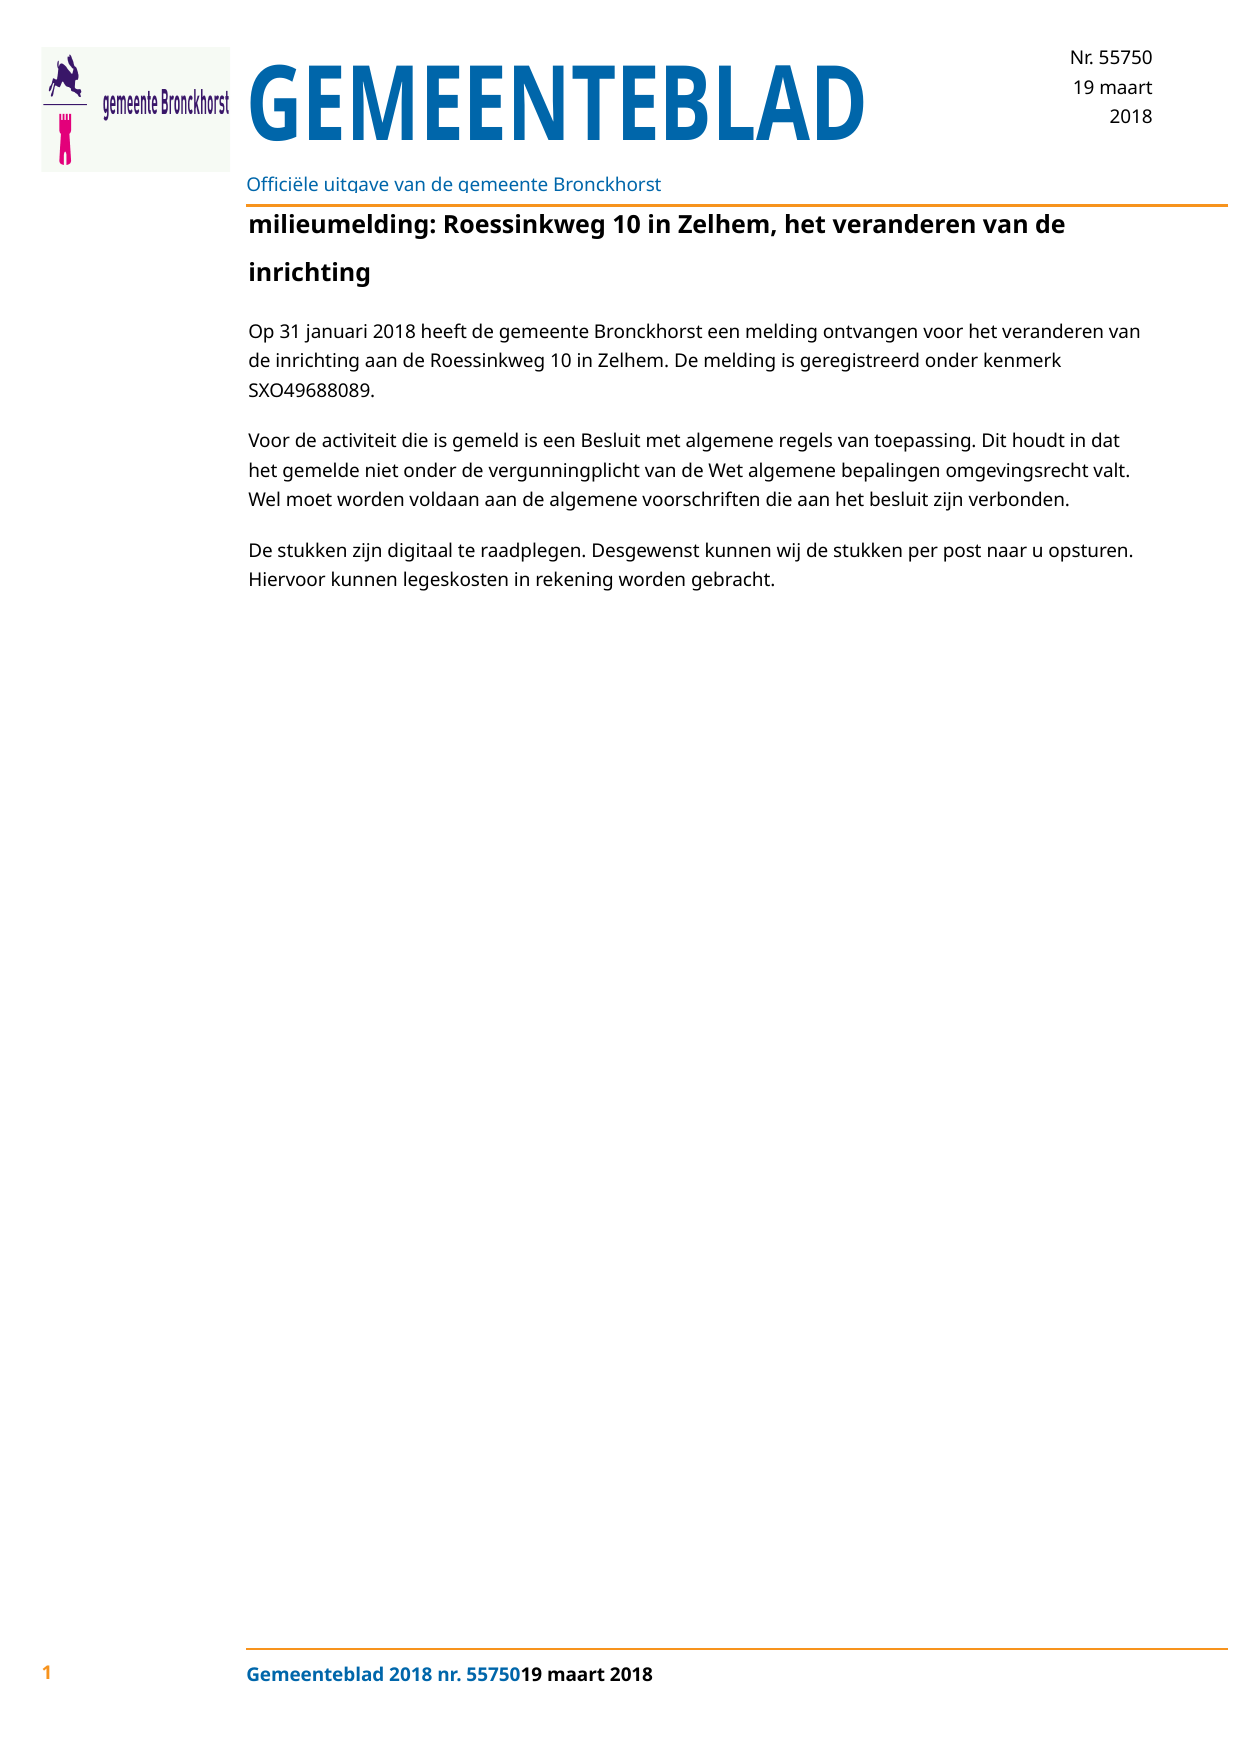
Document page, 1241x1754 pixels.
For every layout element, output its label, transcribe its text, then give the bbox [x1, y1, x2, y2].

text Op 31 januari 2018 heeft de gemeente Bronckhorst een melding ontvangen voor het veranderen van de inrichting aan de Roessinkweg 10 in Zelhem. De melding is geregistreerd onder kenmerk SXO49688089. [248, 318, 1152, 403]
picture [41, 47, 231, 172]
text De stukken zijn digitaal te raadplegen. Desgewenst kunnen wij de stukken per post naar u opsturen. Hiervoor kunnen legeskosten in rekening worden gebracht. [248, 537, 1152, 592]
text Voor de activiteit die is gemeld is een Besluit met algemene regels van toepassing. Dit houdt in dat het gemelde niet onder de vergunningplicht van de Wet algemene bepalingen omgevingsrecht valt. Wel moet worden voldaan aan de algemene voorschriften die aan het besluit zijn verbonden. [248, 427, 1152, 512]
text milieumelding: Roessinkweg 10 in Zelhem, het veranderen van de inrichting [248, 207, 1152, 288]
